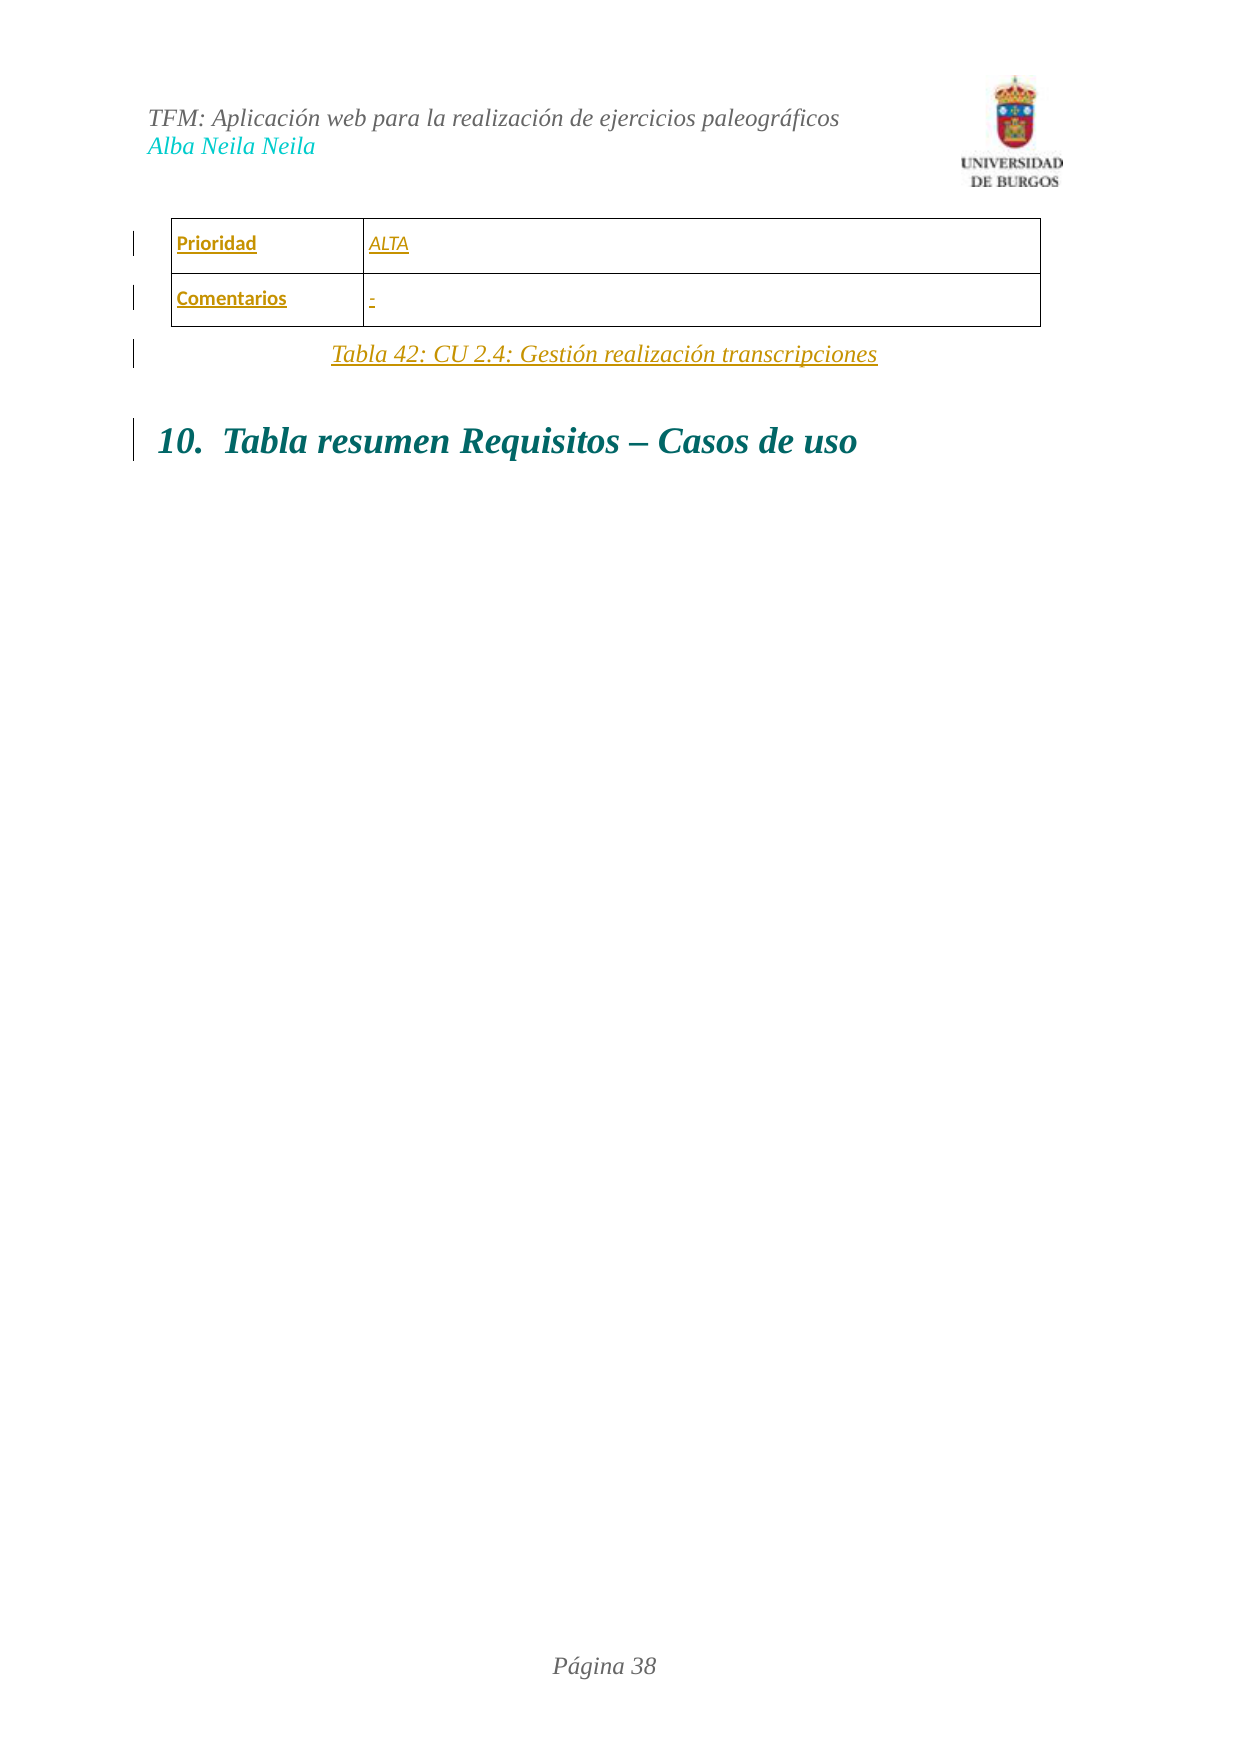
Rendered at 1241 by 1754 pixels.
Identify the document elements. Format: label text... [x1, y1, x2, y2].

picture [961, 75, 1063, 187]
subtitle Tabla resumen Requisitos – Casos de uso [148, 418, 1063, 461]
table_cell ALTA [364, 219, 1040, 272]
table_cell Comentarios [172, 274, 363, 326]
table_cell - [364, 274, 1040, 326]
table_cell Prioridad [172, 219, 363, 272]
text Tabla 42: CU 2.4: Gestión realización transcripciones [148, 339, 1063, 368]
